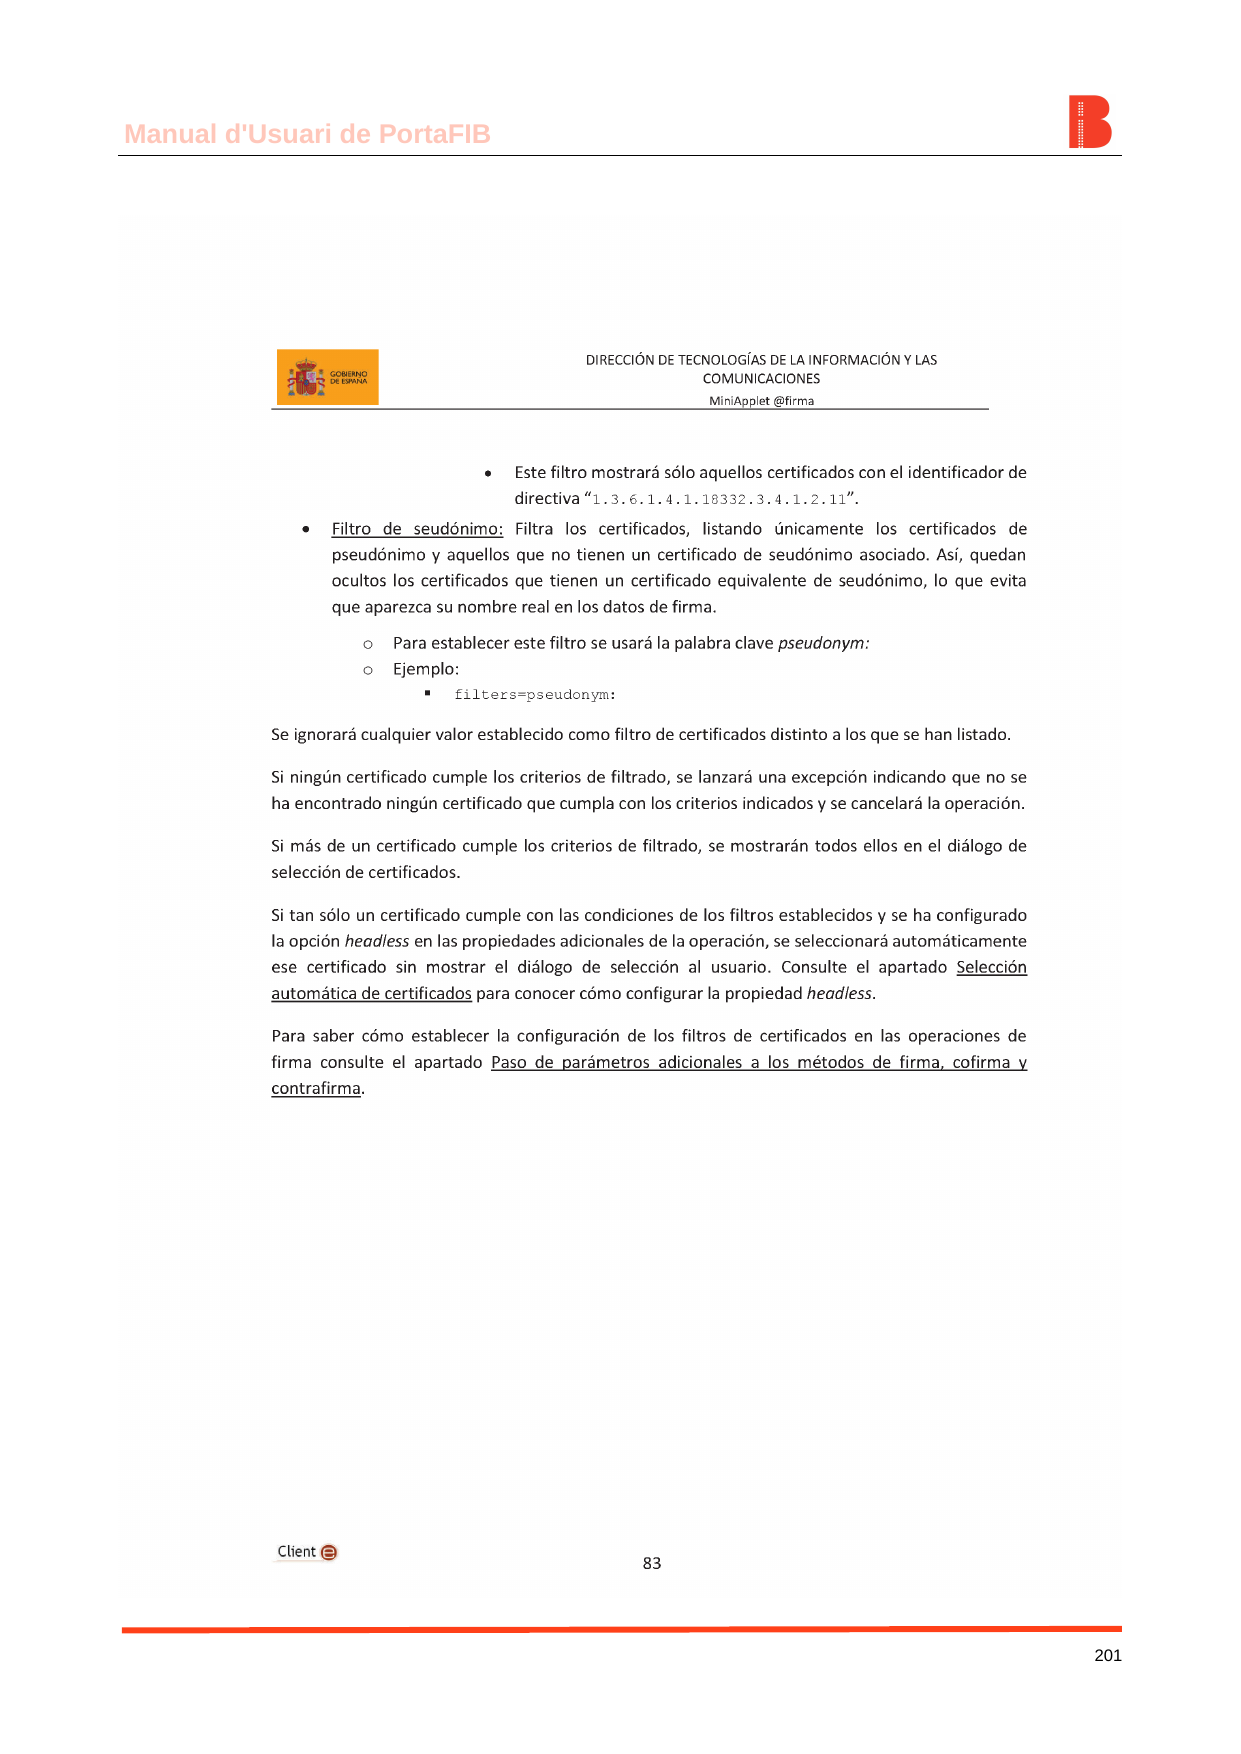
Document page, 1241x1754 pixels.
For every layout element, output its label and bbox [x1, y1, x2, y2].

picture [118, 215, 1123, 1598]
picture [1063, 94, 1117, 150]
